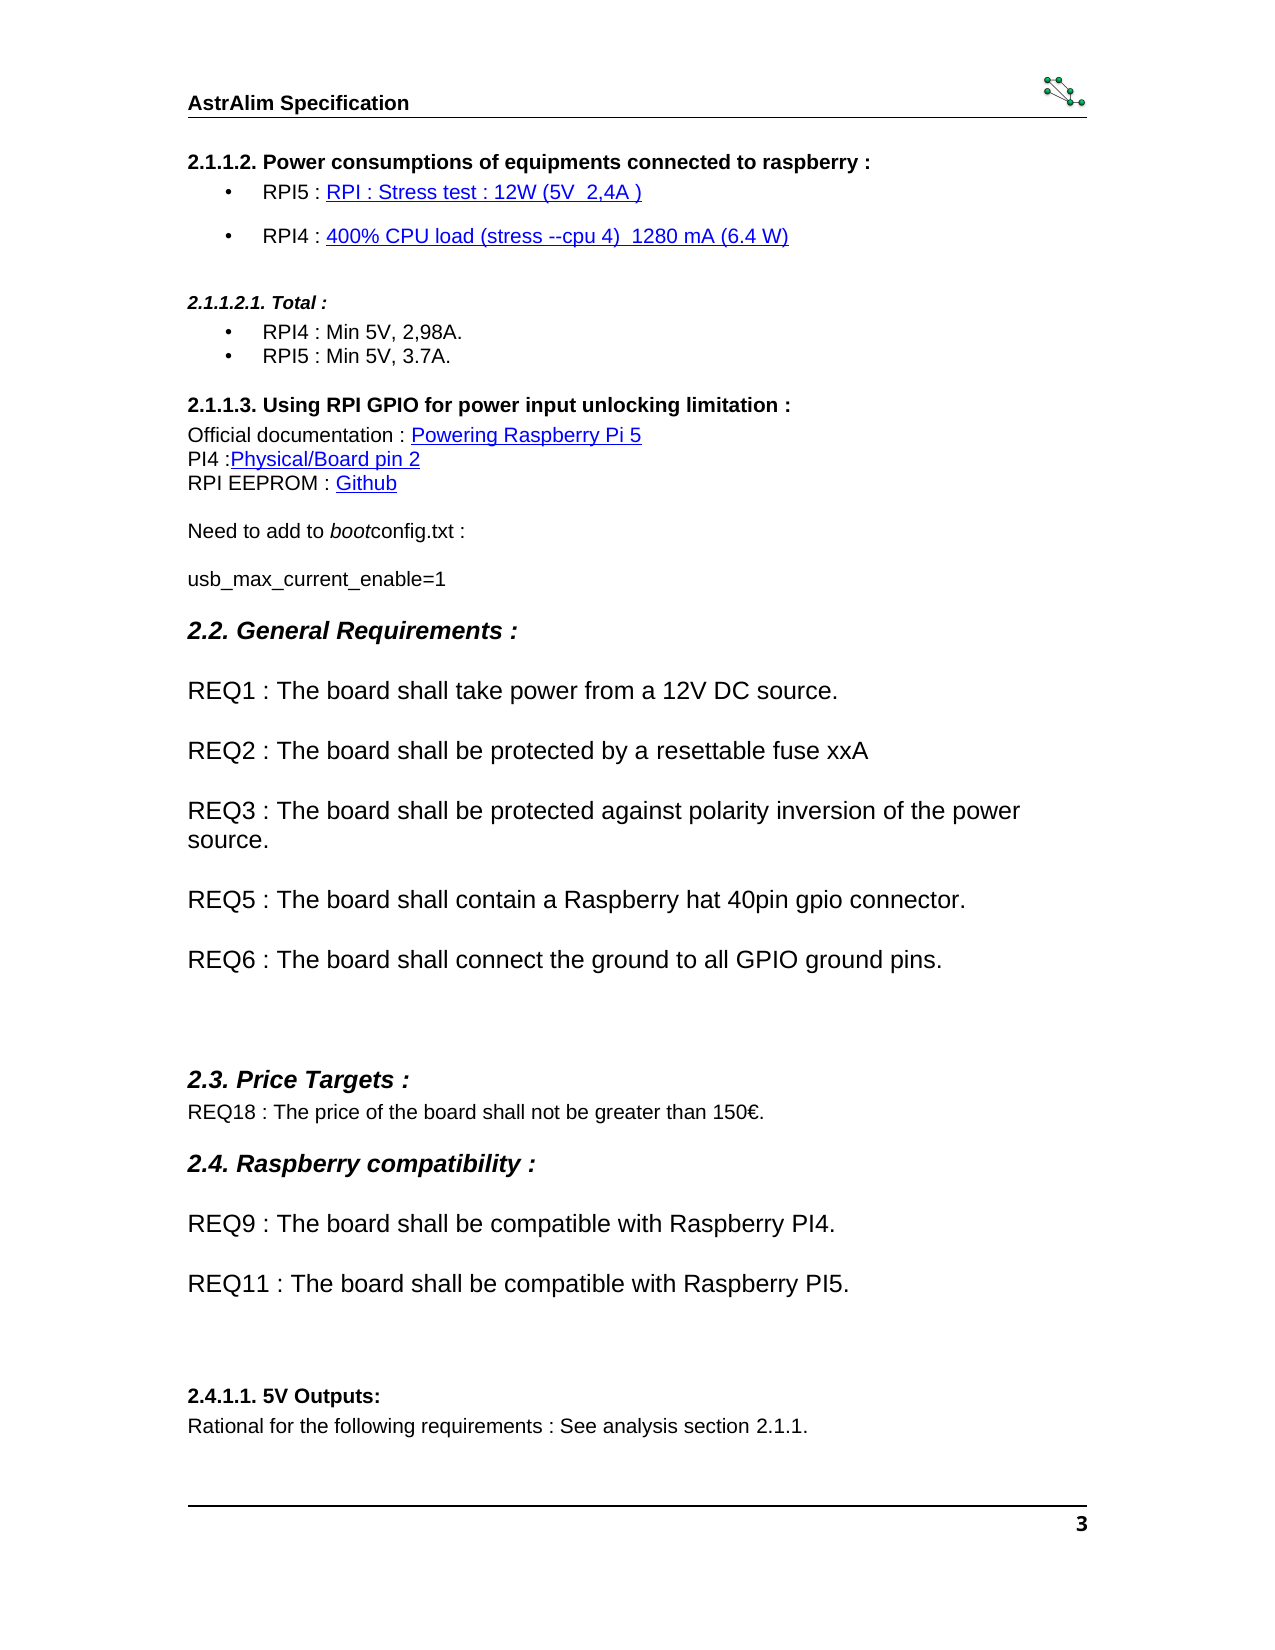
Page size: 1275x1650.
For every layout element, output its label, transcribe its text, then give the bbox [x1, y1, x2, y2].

text REQ18 : The price of the board shall not be greater than 150€. [187, 1100, 1087, 1124]
subtitle Power consumptions of equipments connected to raspberry : [187, 150, 1087, 174]
text usb_max_current_enable=1 [187, 567, 1087, 591]
picture [1041, 75, 1088, 110]
subtitle 5V Outputs: [187, 1384, 1087, 1408]
subtitle Price Targets : [187, 1065, 1087, 1093]
subtitle General Requirements : [187, 616, 1087, 645]
subtitle REQ2 : The board shall be protected by a resettable fuse xxA [187, 736, 1087, 765]
text PI4 :Physical/Board pin 2 [187, 447, 1087, 471]
list RPI5 : RPI : Stress test : 12W (5V 2,4A ) [225, 180, 1087, 204]
subtitle REQ9 : The board shall be compatible with Raspberry PI4. [187, 1209, 1087, 1237]
subtitle Total : [187, 292, 1087, 314]
subtitle REQ1 : The board shall take power from a 12V DC source. [187, 676, 1087, 705]
list RPI4 : 400% CPU load (stress --cpu 4) 1280 mA (6.4 W) [225, 224, 1087, 248]
subtitle Raspberry compatibility : [187, 1149, 1087, 1177]
subtitle Using RPI GPIO for power input unlocking limitation : [187, 393, 1087, 417]
list RPI4 : Min 5V, 2,98A. [225, 320, 1087, 344]
text Rational for the following requirements : See analysis section 2.1.1.. [187, 1414, 1087, 1438]
text Official documentation : Powering Raspberry Pi 5 [187, 423, 1087, 447]
subtitle REQ5 : The board shall contain a Raspberry hat 40pin gpio connector. [187, 885, 1087, 913]
list RPI5 : Min 5V, 3.7A. [225, 344, 1087, 368]
text Need to add to bootconfig.txt : [187, 519, 1087, 543]
text RPI EEPROM : Github [187, 471, 1087, 495]
subtitle REQ3 : The board shall be protected against polarity inversion of the power source. [187, 796, 1087, 853]
subtitle REQ11 : The board shall be compatible with Raspberry PI5. [187, 1269, 1087, 1297]
subtitle REQ6 : The board shall connect the ground to all GPIO ground pins. [187, 945, 1087, 973]
